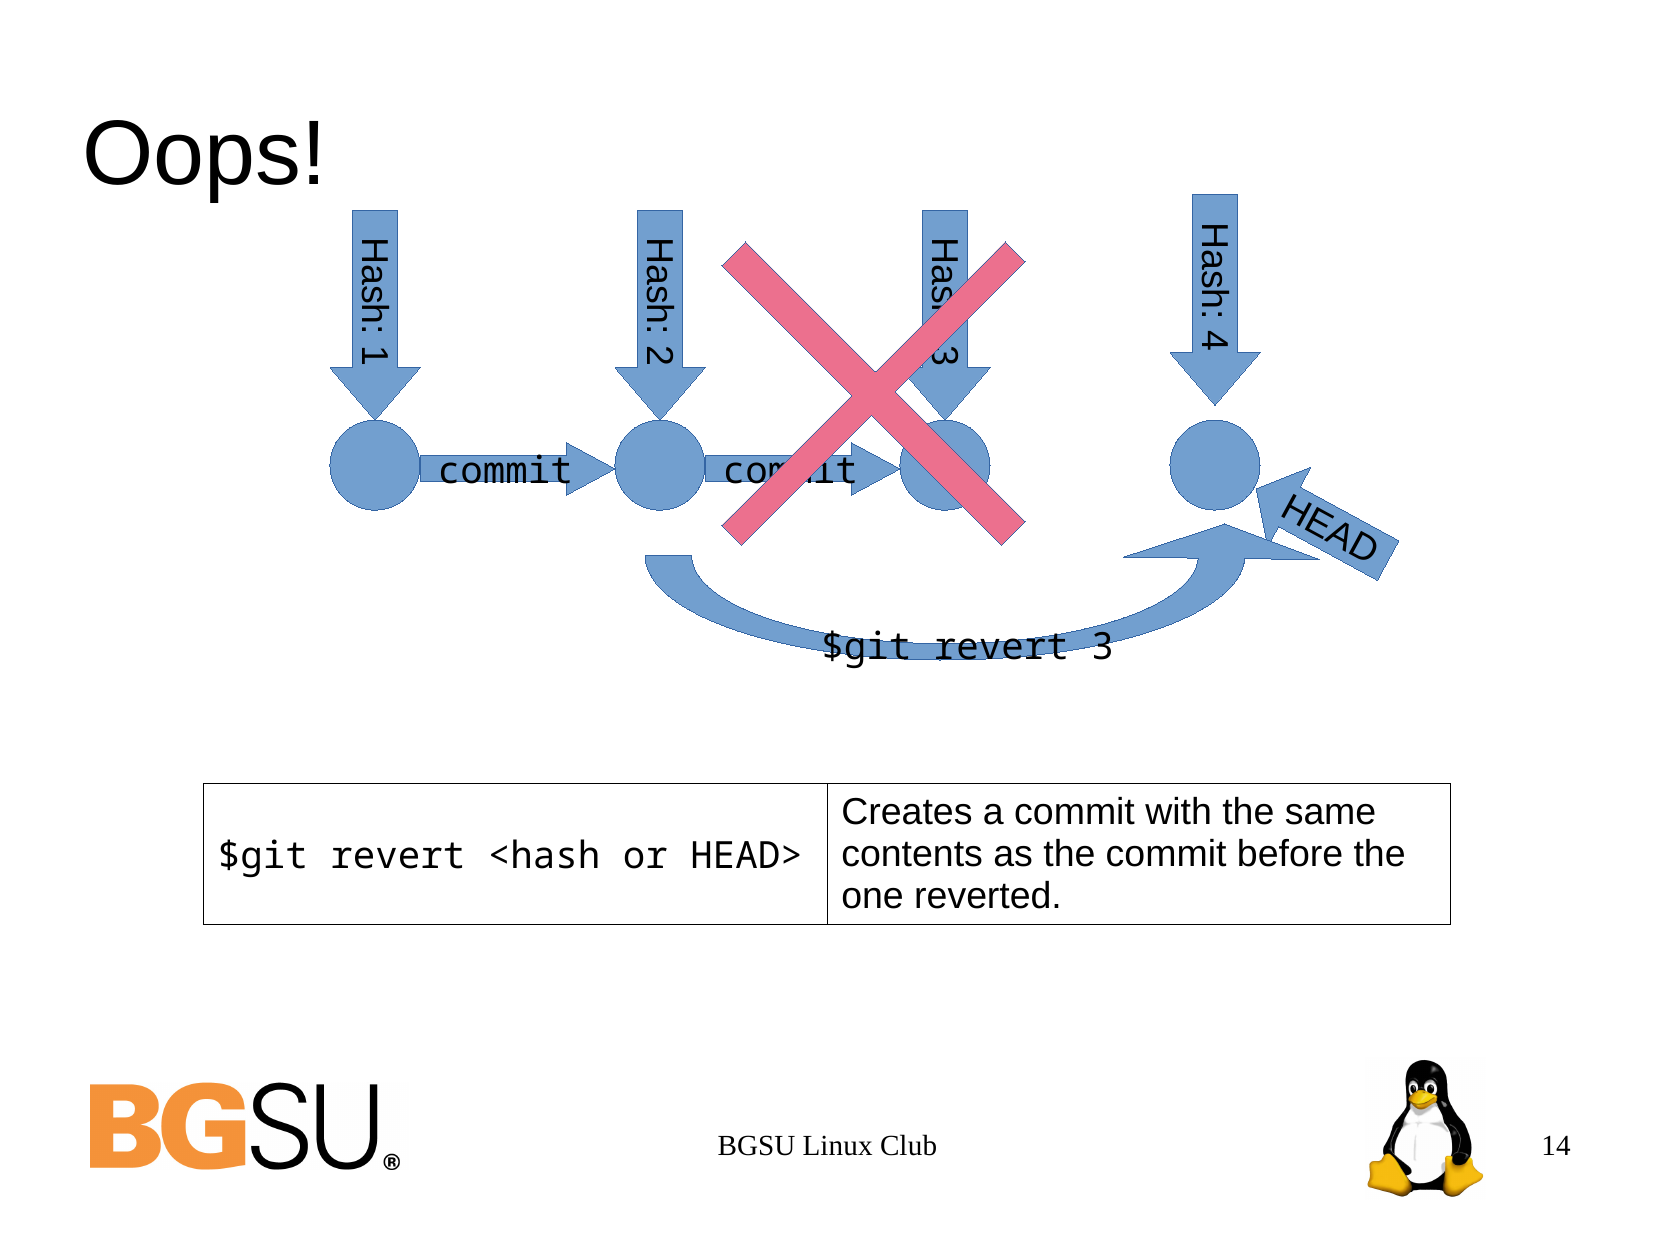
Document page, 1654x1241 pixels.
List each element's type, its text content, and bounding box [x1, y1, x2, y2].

picture [90, 1082, 409, 1171]
text_box Hash: 1 [330, 210, 421, 421]
text_box [1169, 420, 1261, 511]
text_box commit [465, 465, 477, 481]
text_box commit [825, 442, 901, 496]
text_box commit [811, 466, 822, 482]
picture [1365, 1057, 1486, 1201]
text_box [329, 420, 420, 511]
table_header Creates a commit with the same contents as the commit before the one reverted. [828, 784, 1450, 924]
text_box [1123, 523, 1320, 630]
text_box Hash: 3 [922, 210, 968, 324]
text_box HEAD [1256, 467, 1399, 581]
text_box Hash: 4 [1170, 194, 1261, 406]
table_header $git revert <hash or HEAD> [204, 784, 827, 924]
text_box [645, 555, 780, 643]
text_box $git revert 3 [780, 600, 1156, 690]
text_box [721, 241, 1026, 546]
text_box Hash: 3 [909, 320, 991, 421]
text_box Hash: 2 [615, 210, 706, 421]
text_box [614, 420, 705, 511]
text_box commit [750, 465, 762, 481]
text_box commit [705, 455, 791, 482]
title Oops! [82, 49, 1571, 257]
text_box commit [420, 442, 616, 496]
